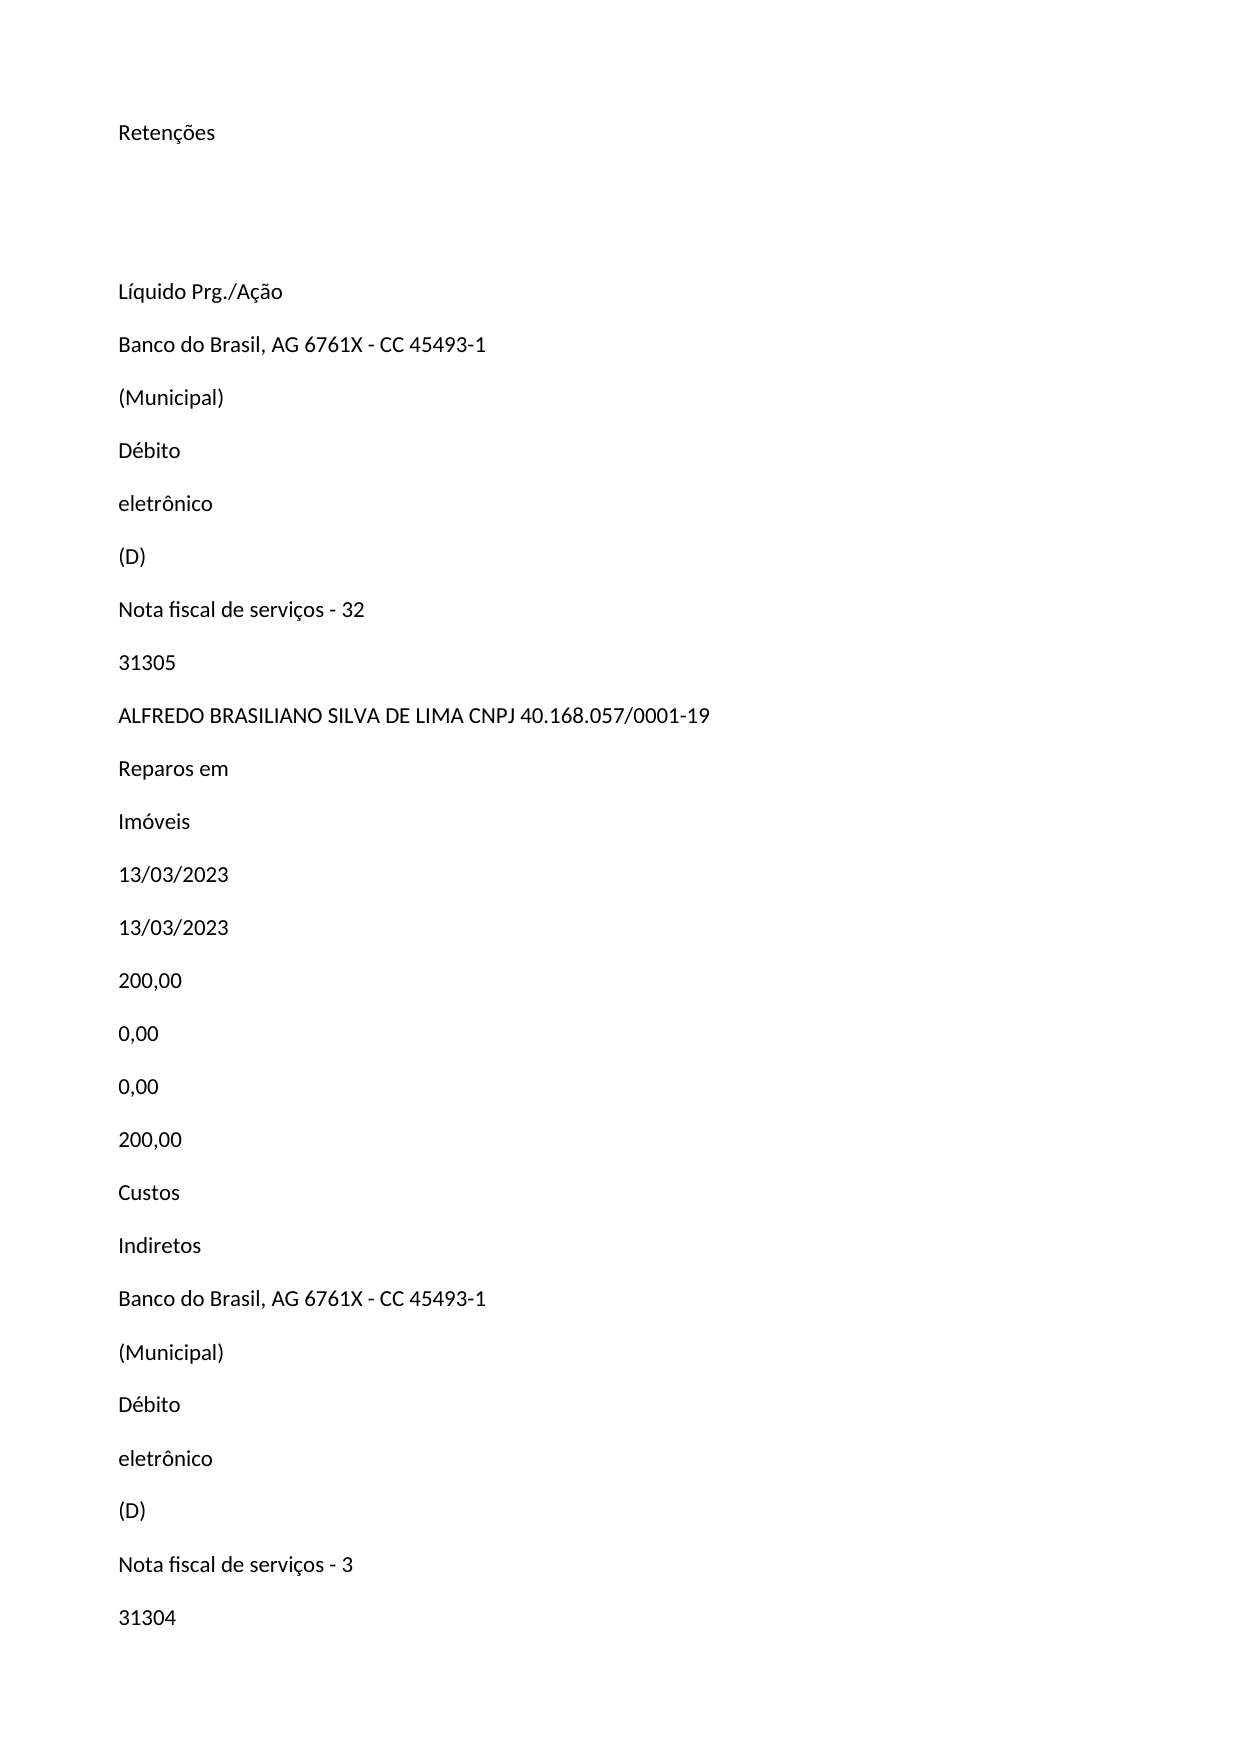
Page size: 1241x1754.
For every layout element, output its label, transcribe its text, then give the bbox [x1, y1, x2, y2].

text 13/03/2023 [118, 913, 1122, 941]
text (Municipal) [118, 383, 1122, 411]
text Reparos em [118, 754, 1122, 782]
text 31304 [118, 1603, 1122, 1631]
text 200,00 [118, 1126, 1122, 1153]
text eletrônico [118, 489, 1122, 517]
text Banco do Brasil, AG 6761X - CC 45493-1 [118, 1284, 1122, 1313]
text 13/03/2023 [118, 860, 1122, 888]
text Retenções [118, 118, 1122, 146]
text (Municipal) [118, 1338, 1122, 1366]
text 200,00 [118, 966, 1122, 994]
text 0,00 [118, 1072, 1122, 1101]
text ALFREDO BRASILIANO SILVA DE LIMA CNPJ 40.168.057/0001-19 [118, 701, 1122, 729]
text eletrônico [118, 1444, 1122, 1472]
text Líquido Prg./Ação [118, 277, 1122, 305]
text Débito [118, 1391, 1122, 1419]
text Débito [118, 436, 1122, 464]
text (D) [118, 542, 1122, 570]
text Indiretos [118, 1232, 1122, 1259]
text Nota fiscal de serviços - 3 [118, 1550, 1122, 1578]
text (D) [118, 1497, 1122, 1525]
text Custos [118, 1178, 1122, 1207]
text Nota fiscal de serviços - 32 [118, 595, 1122, 623]
text 31305 [118, 648, 1122, 676]
text Imóveis [118, 807, 1122, 835]
text 0,00 [118, 1019, 1122, 1047]
text Banco do Brasil, AG 6761X - CC 45493-1 [118, 330, 1122, 358]
